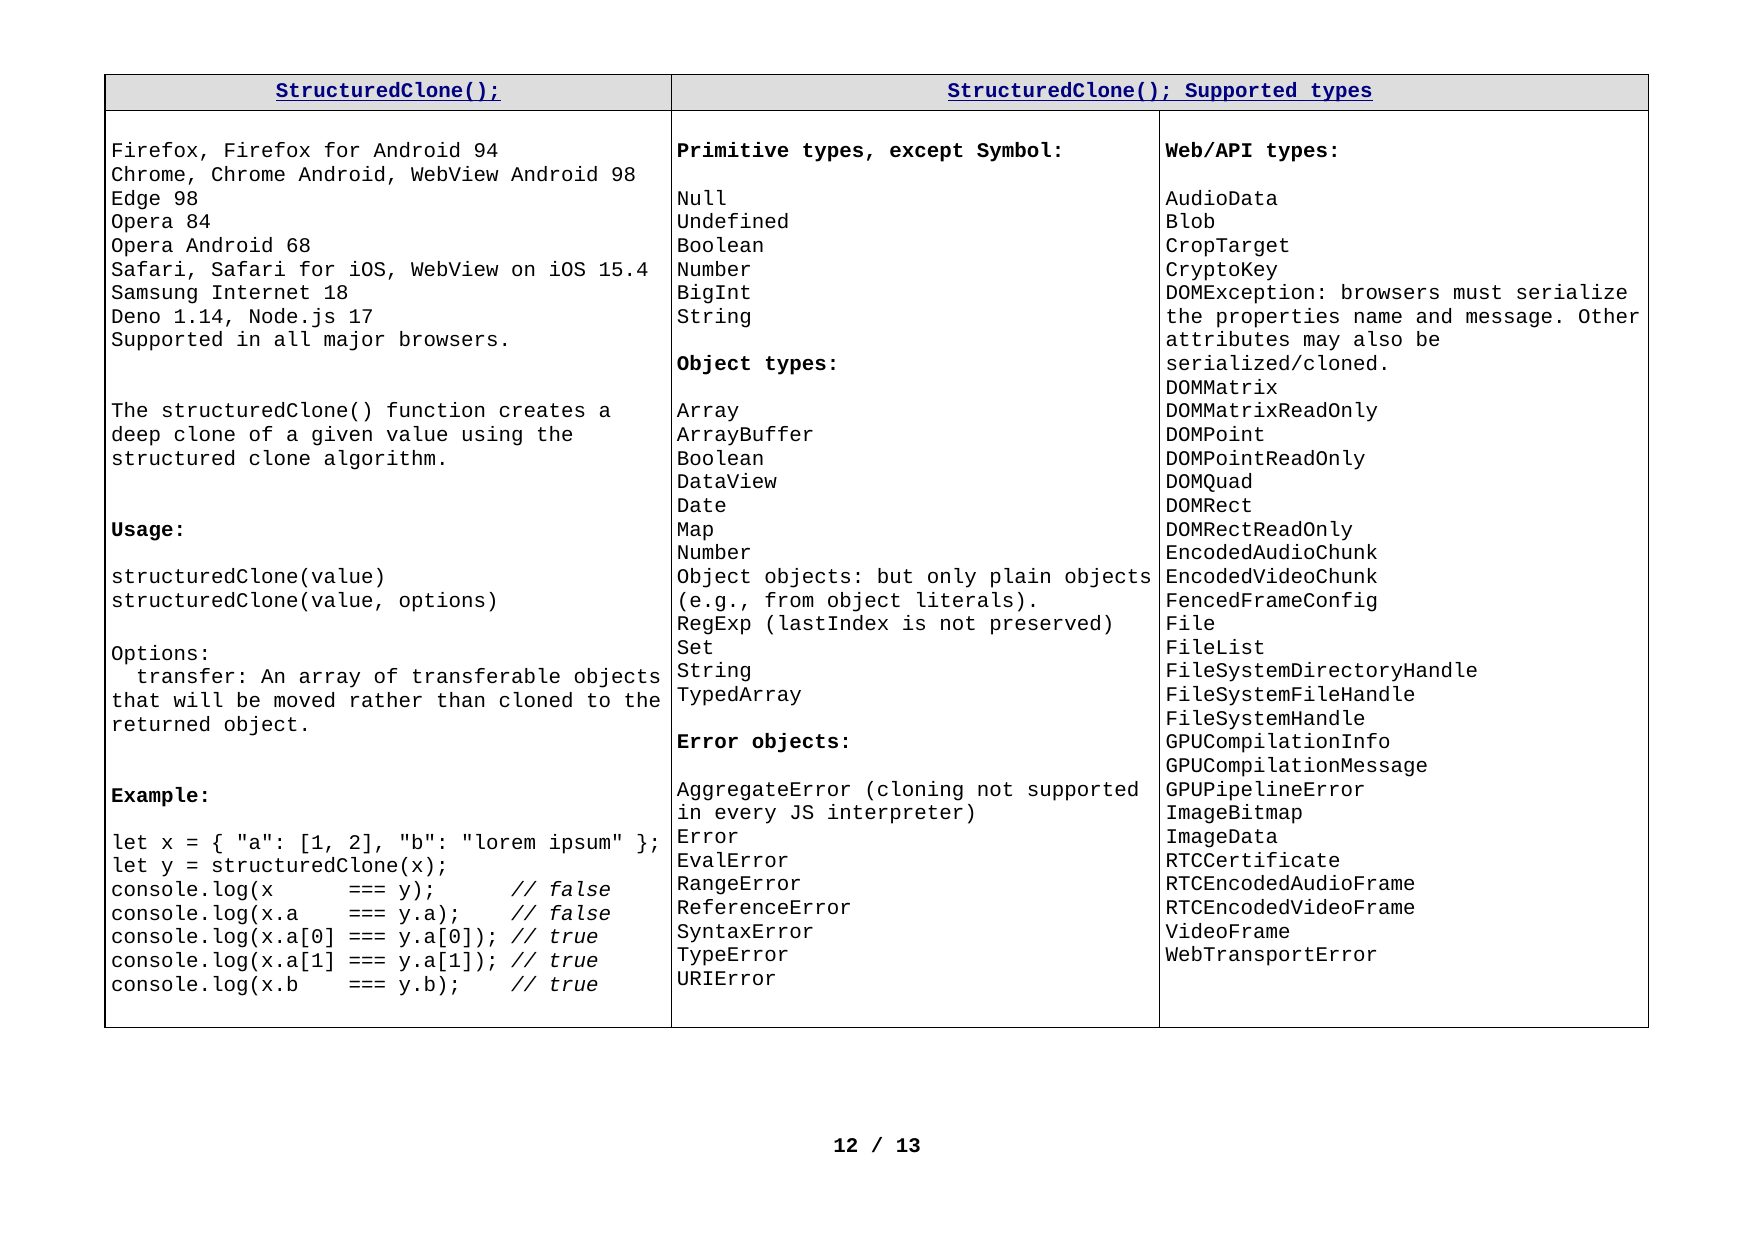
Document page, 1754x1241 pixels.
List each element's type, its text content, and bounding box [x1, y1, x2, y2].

table_header StructuredClone(); Supported types [672, 75, 1648, 110]
table_cell Firefox, Firefox for Android 94 Chrome, Chrome Android, WebView Android 98 Edge 98 Opera 84 Opera Android 68 Safari, Safari for iOS, WebView on iOS 15.4 Samsung Internet 18 Deno 1.14, Node.js 17 Supported in all major browsers. The structuredClone() function creates a deep clone of a given value using the structured clone algorithm. Usage: structuredClone(value) structuredClone(value, options) Options: transfer: An array of transferable objects that will be moved rather than cloned to the returned object. Example: let x = { "a": [1, 2], "b": "lorem ipsum" }; let y = structuredClone(x); console.log(x === y); // false console.log(x.a === y.a); // false console.log(x.a[0] === y.a[0]); // true console.log(x.a[1] === y.a[1]); // true console.log(x.b === y.b); // true [106, 111, 671, 1027]
table_cell Primitive types, except Symbol: Null Undefined Boolean Number BigInt String Object types: Array ArrayBuffer Boolean DataView Date Map Number Object objects: but only plain objects (e.g., from object literals). RegExp (lastIndex is not preserved) Set String TypedArray Error objects: AggregateError (cloning not supported in every JS interpreter) Error EvalError RangeError ReferenceError SyntaxError TypeError URIError [672, 111, 1159, 1027]
table_header StructuredClone(); [106, 75, 671, 110]
table_cell Web/API types: AudioData Blob CropTarget CryptoKey DOMException: browsers must serialize the properties name and message. Other attributes may also be serialized/cloned. DOMMatrix DOMMatrixReadOnly DOMPoint DOMPointReadOnly DOMQuad DOMRect DOMRectReadOnly EncodedAudioChunk EncodedVideoChunk FencedFrameConfig File FileList FileSystemDirectoryHandle FileSystemFileHandle FileSystemHandle GPUCompilationInfo GPUCompilationMessage GPUPipelineError ImageBitmap ImageData RTCCertificate RTCEncodedAudioFrame RTCEncodedVideoFrame VideoFrame WebTransportError [1160, 111, 1648, 1027]
